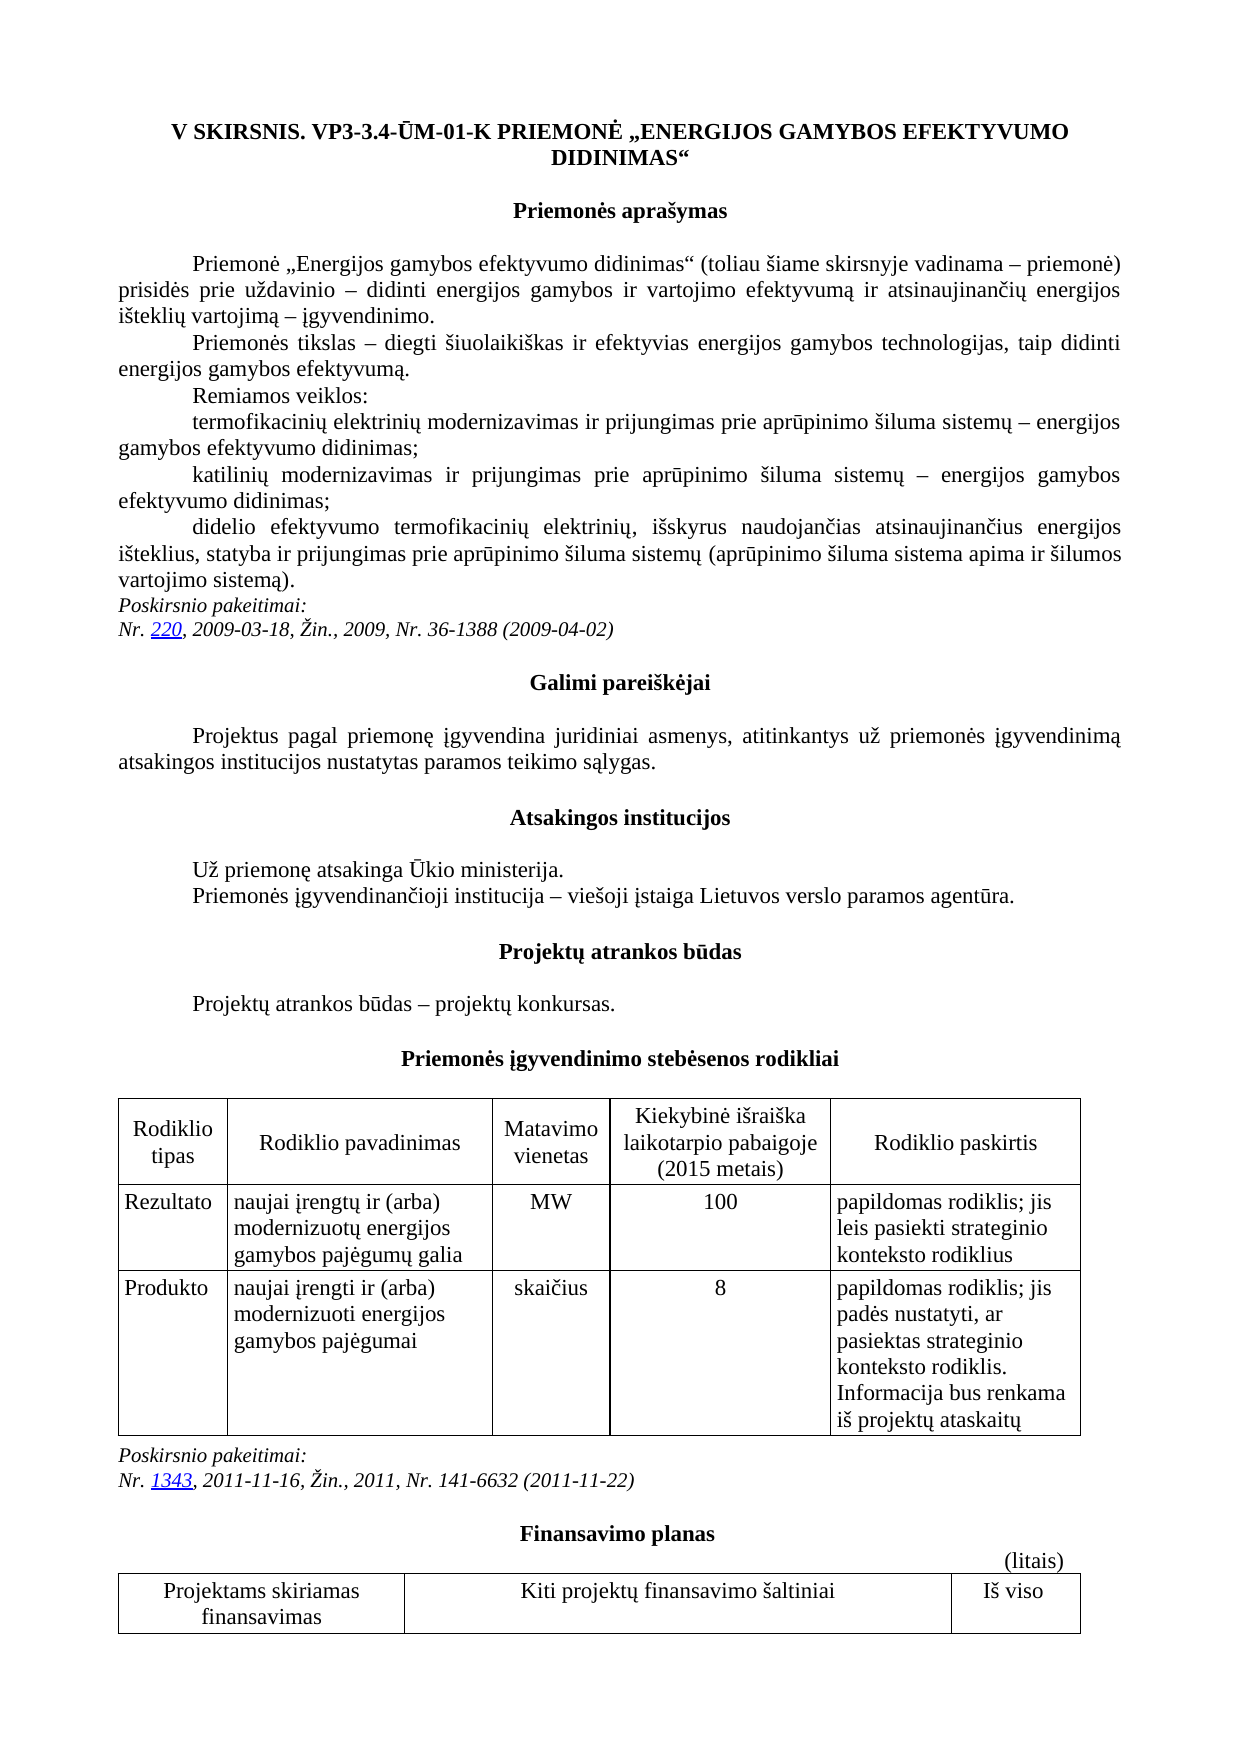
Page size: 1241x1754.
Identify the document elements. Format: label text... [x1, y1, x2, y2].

table_header Kiekybinė išraiška laikotarpio pabaigoje (2015 metais) [611, 1099, 830, 1184]
table_header Rodiklio pavadinimas [228, 1099, 492, 1184]
table_header Matavimo vienetas [493, 1099, 609, 1184]
table_cell naujai įrengti ir (arba) modernizuoti energijos gamybos pajėgumai [228, 1271, 492, 1435]
text Nr. 220, 2009-03-18, Žin., 2009, Nr. 36-1388 (2009-04-02) [118, 617, 1122, 641]
text Finansavimo planas [118, 1520, 1122, 1547]
text Projektų atrankos būdas – projektų konkursas. [118, 990, 1122, 1017]
table_cell MW [493, 1185, 609, 1270]
table_cell papildomas rodiklis; jis leis pasiekti strateginio konteksto rodiklius [831, 1185, 1080, 1270]
table_header Kiti projektų finansavimo šaltiniai [405, 1574, 951, 1633]
text (litais) [118, 1547, 1122, 1573]
text Priemonės įgyvendinančioji institucija – viešoji įstaiga Lietuvos verslo paramos agentūra. [118, 883, 1122, 909]
text katilinių modernizavimas ir prijungimas prie aprūpinimo šiluma sistemų – energijos gamybos efektyvumo didinimas; [118, 461, 1122, 513]
text Atsakingos institucijos [118, 803, 1122, 830]
table_header Projektams skiriamas finansavimas [119, 1574, 404, 1633]
text Priemonės įgyvendinimo stebėsenos rodikliai [118, 1046, 1122, 1072]
table_cell naujai įrengtų ir (arba) modernizuotų energijos gamybos pajėgumų galia [228, 1185, 492, 1270]
text Priemonės tikslas – diegti šiuolaikiškas ir efektyvias energijos gamybos technologijas, taip didinti energijos gamybos efektyvumą. [118, 329, 1122, 382]
text Remiamos veiklos: [118, 382, 1122, 408]
table_header Iš viso [952, 1574, 1080, 1633]
text termofikacinių elektrinių modernizavimas ir prijungimas prie aprūpinimo šiluma sistemų – energijos gamybos efektyvumo didinimas; [118, 408, 1122, 461]
table_header Rodiklio tipas [119, 1099, 227, 1184]
text didelio efektyvumo termofikacinių elektrinių, išskyrus naudojančias atsinaujinančius energijos išteklius, statyba ir prijungimas prie aprūpinimo šiluma sistemų (aprūpinimo šiluma sistema apima ir šilumos vartojimo sistemą). [118, 513, 1122, 592]
text Projektų atrankos būdas [118, 938, 1122, 964]
table_cell Produkto [119, 1271, 227, 1435]
text Priemonė „Energijos gamybos efektyvumo didinimas“ (toliau šiame skirsnyje vadinama – priemonė) prisidės prie uždavinio – didinti energijos gamybos ir vartojimo efektyvumą ir atsinaujinančių energijos išteklių vartojimą – įgyvendinimo. [118, 250, 1122, 329]
table_header Rodiklio paskirtis [831, 1099, 1080, 1184]
table_cell 8 [611, 1271, 830, 1435]
text Už priemonę atsakinga Ūkio ministerija. [118, 856, 1122, 883]
text Projektus pagal priemonę įgyvendina juridiniai asmenys, atitinkantys už priemonės įgyvendinimą atsakingos institucijos nustatytas paramos teikimo sąlygas. [118, 722, 1122, 775]
table_cell 100 [611, 1185, 830, 1270]
text Galimi pareiškėjai [118, 669, 1122, 696]
text Priemonės aprašymas [118, 197, 1122, 223]
text Poskirsnio pakeitimai: [118, 592, 1122, 617]
text Poskirsnio pakeitimai: [118, 1443, 1122, 1467]
table_cell skaičius [493, 1271, 609, 1435]
text Nr. 1343, 2011-11-16, Žin., 2011, Nr. 141-6632 (2011-11-22) [118, 1467, 1122, 1492]
text V SKIRSNIS. VP3-3.4-ŪM-01-k PRIEMONĖ „ENERGIJOS GAMYBOS EFEKTYVUMO DIDINIMAS“ [118, 118, 1122, 171]
table_cell papildomas rodiklis; jis padės nustatyti, ar pasiektas strateginio konteksto rodiklis. Informacija bus renkama iš projektų ataskaitų [831, 1271, 1080, 1435]
table_cell Rezultato [119, 1185, 227, 1270]
